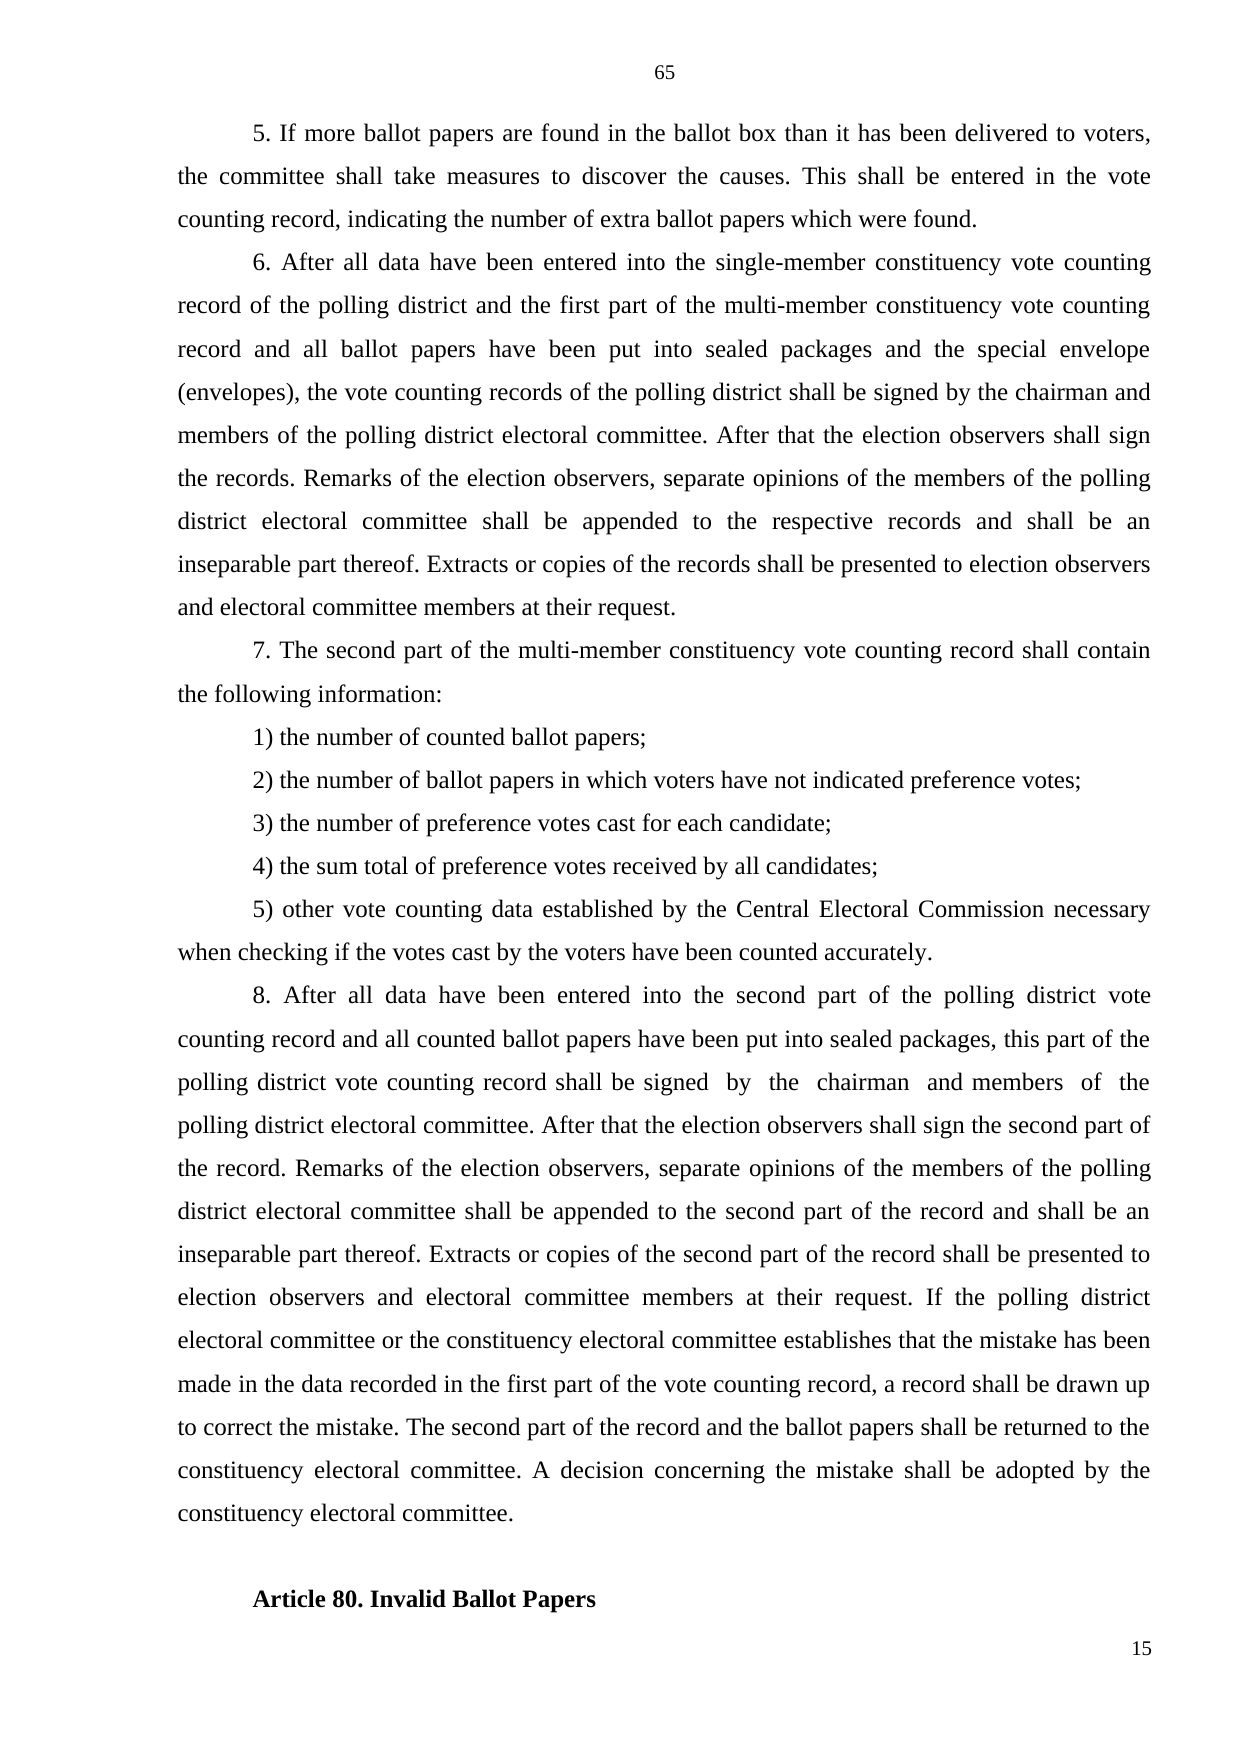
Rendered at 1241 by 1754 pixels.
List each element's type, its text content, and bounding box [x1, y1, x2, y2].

text 4) the sum total of preference votes received by all candidates; [177, 851, 1152, 880]
text 5. If more ballot papers are found in the ballot box than it has been delivered to voters, the committee shall take measures to discover the causes. This shall be entered in the vote counting record, indicating the number of extra ballot papers which were found. [177, 118, 1152, 233]
text 8. After all data have been entered into the second part of the polling district vote counting record and all counted ballot papers have been put into sealed packages, this part of the polling district vote counting record shall be signed by the chairman and members of the polling district electoral committee. After that the election observers shall sign the second part of the record. Remarks of the election observers, separate opinions of the members of the polling district electoral committee shall be appended to the second part of the record and shall be an inseparable part thereof. Extracts or copies of the second part of the record shall be presented to election observers and electoral committee members at their request. If the polling district electoral committee or the constituency electoral committee establishes that the mistake has been made in the data recorded in the first part of the vote counting record, a record shall be drawn up to correct the mistake. The second part of the record and the ballot papers shall be returned to the constituency electoral committee. A decision concerning the mistake shall be adopted by the constituency electoral committee. [177, 981, 1152, 1527]
text 2) the number of ballot papers in which voters have not indicated preference votes; [177, 765, 1152, 794]
text 3) the number of preference votes cast for each candidate; [177, 808, 1152, 837]
text 7. The second part of the multi-member constituency vote counting record shall contain the following information: [177, 636, 1152, 707]
text 5) other vote counting data established by the Central Electoral Commission necessary when checking if the votes cast by the voters have been counted accurately. [177, 894, 1152, 966]
text 1) the number of counted ballot papers; [177, 722, 1152, 751]
text 6. After all data have been entered into the single-member constituency vote counting record of the polling district and the first part of the multi-member constituency vote counting record and all ballot papers have been put into sealed packages and the special envelope (envelopes), the vote counting records of the polling district shall be signed by the chairman and members of the polling district electoral committee. After that the election observers shall sign the records. Remarks of the election observers, separate opinions of the members of the polling district electoral committee shall be appended to the respective records and shall be an inseparable part thereof. Extracts or copies of the records shall be presented to election observers and electoral committee members at their request. [177, 247, 1152, 621]
text Article 80. Invalid Ballot Papers [177, 1584, 1152, 1613]
